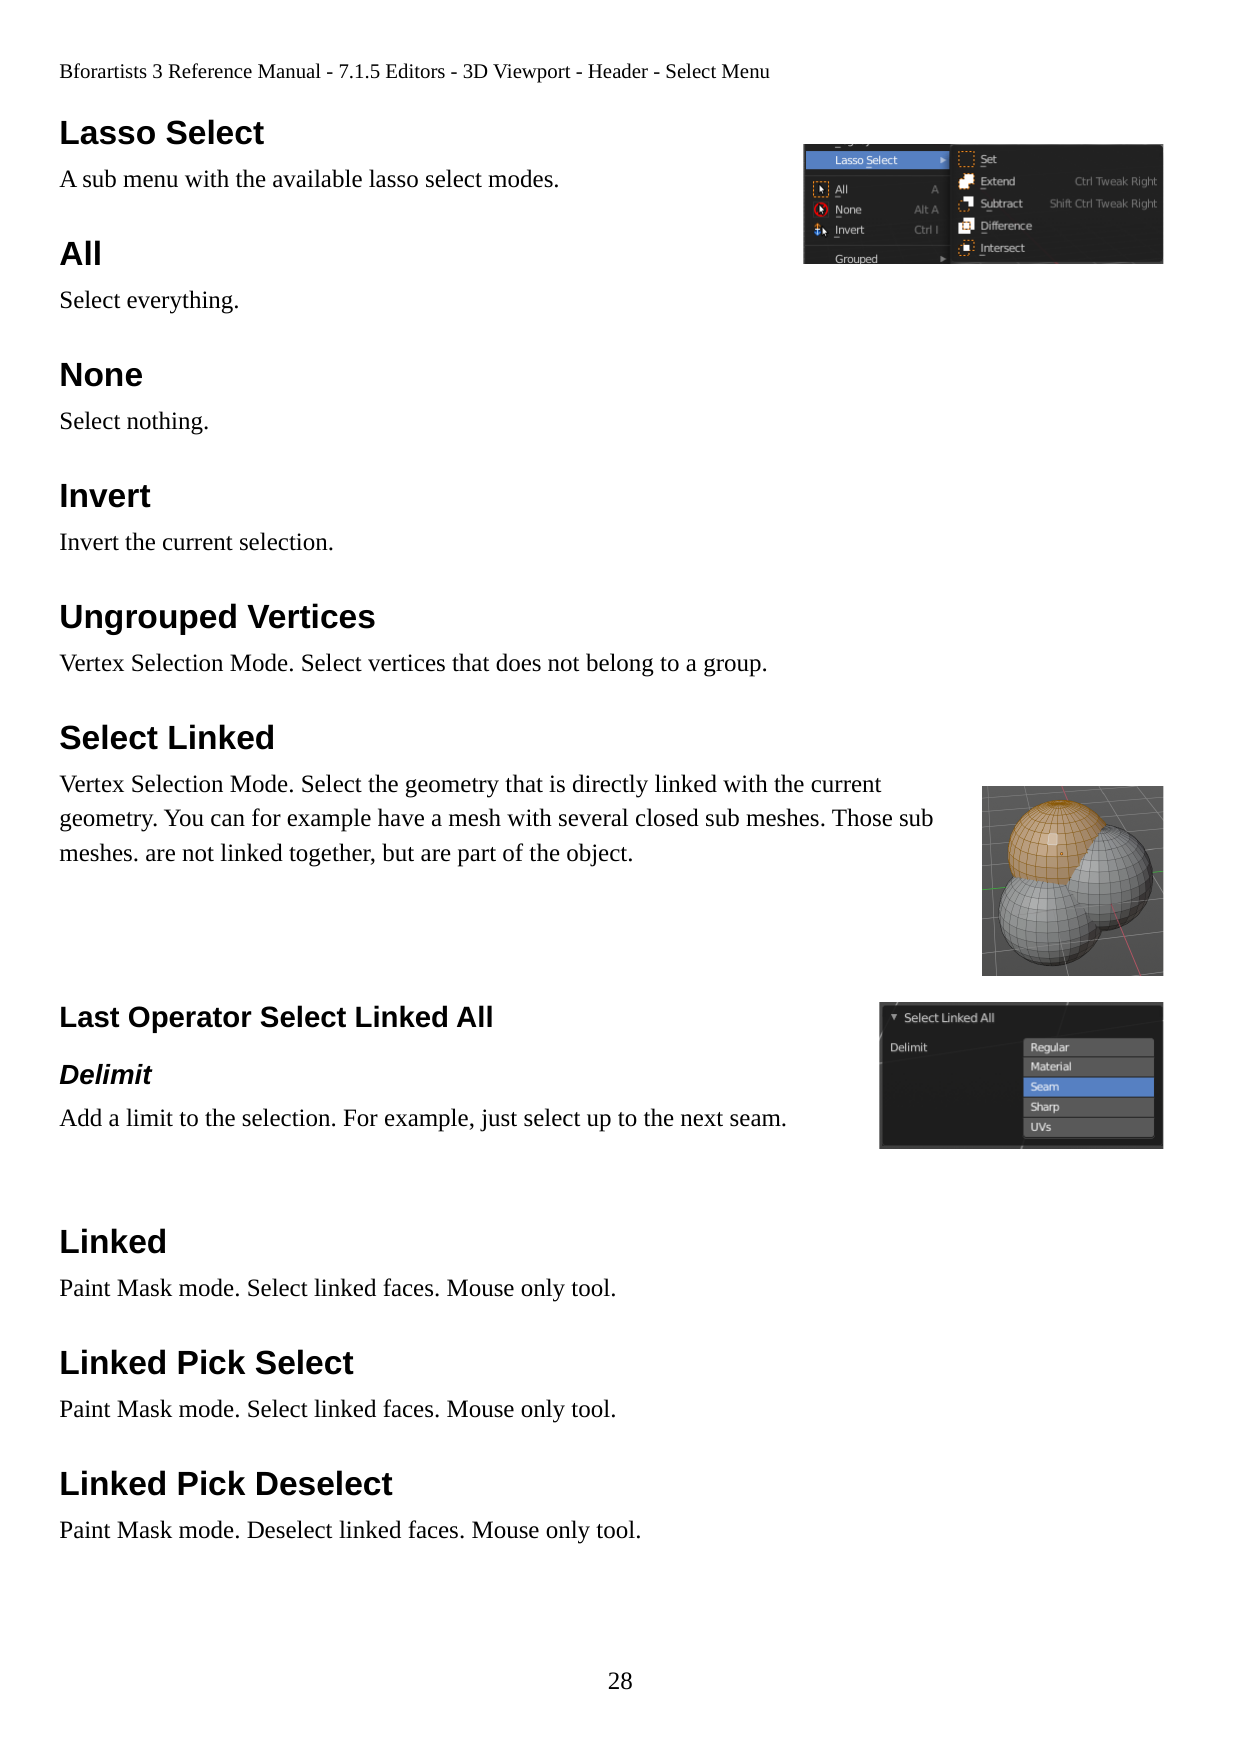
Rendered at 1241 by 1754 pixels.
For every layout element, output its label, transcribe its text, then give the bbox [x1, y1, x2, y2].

subtitle Delimit [59, 1058, 879, 1090]
text Select everything. [59, 285, 1181, 313]
picture [879, 1002, 1164, 1149]
subtitle Ungrouped Vertices [59, 597, 1181, 635]
picture [982, 786, 1164, 976]
subtitle All [59, 234, 1181, 272]
text A sub menu with the available lasso select modes. [59, 164, 803, 192]
subtitle Last Operator Select Linked All [59, 1000, 1181, 1033]
text Invert the current selection. [59, 527, 1181, 556]
text Select nothing. [59, 406, 1181, 434]
text Add a limit to the selection. For example, just select up to the next seam. [59, 1103, 879, 1132]
text Vertex Selection Mode. Select vertices that does not belong to a group. [59, 648, 1181, 677]
subtitle Linked [59, 1222, 1181, 1260]
subtitle Lasso Select [59, 113, 1181, 151]
subtitle Linked Pick Deselect [59, 1464, 1181, 1502]
text Paint Mask mode. Deselect linked faces. Mouse only tool. [59, 1515, 1181, 1544]
subtitle Linked Pick Select [59, 1343, 1181, 1381]
subtitle [1164, 1058, 1181, 1090]
subtitle None [59, 355, 1181, 393]
text Paint Mask mode. Select linked faces. Mouse only tool. [59, 1394, 1181, 1423]
subtitle Invert [59, 476, 1181, 514]
text Paint Mask mode. Select linked faces. Mouse only tool. [59, 1273, 1181, 1302]
text Vertex Selection Mode. Select the geometry that is directly linked with the current geometry. You can for example have a mesh with several closed sub meshes. Those sub meshes. are not linked together, but are part of the object. [59, 769, 1181, 867]
subtitle Select Linked [59, 718, 1181, 756]
picture [803, 144, 1164, 264]
